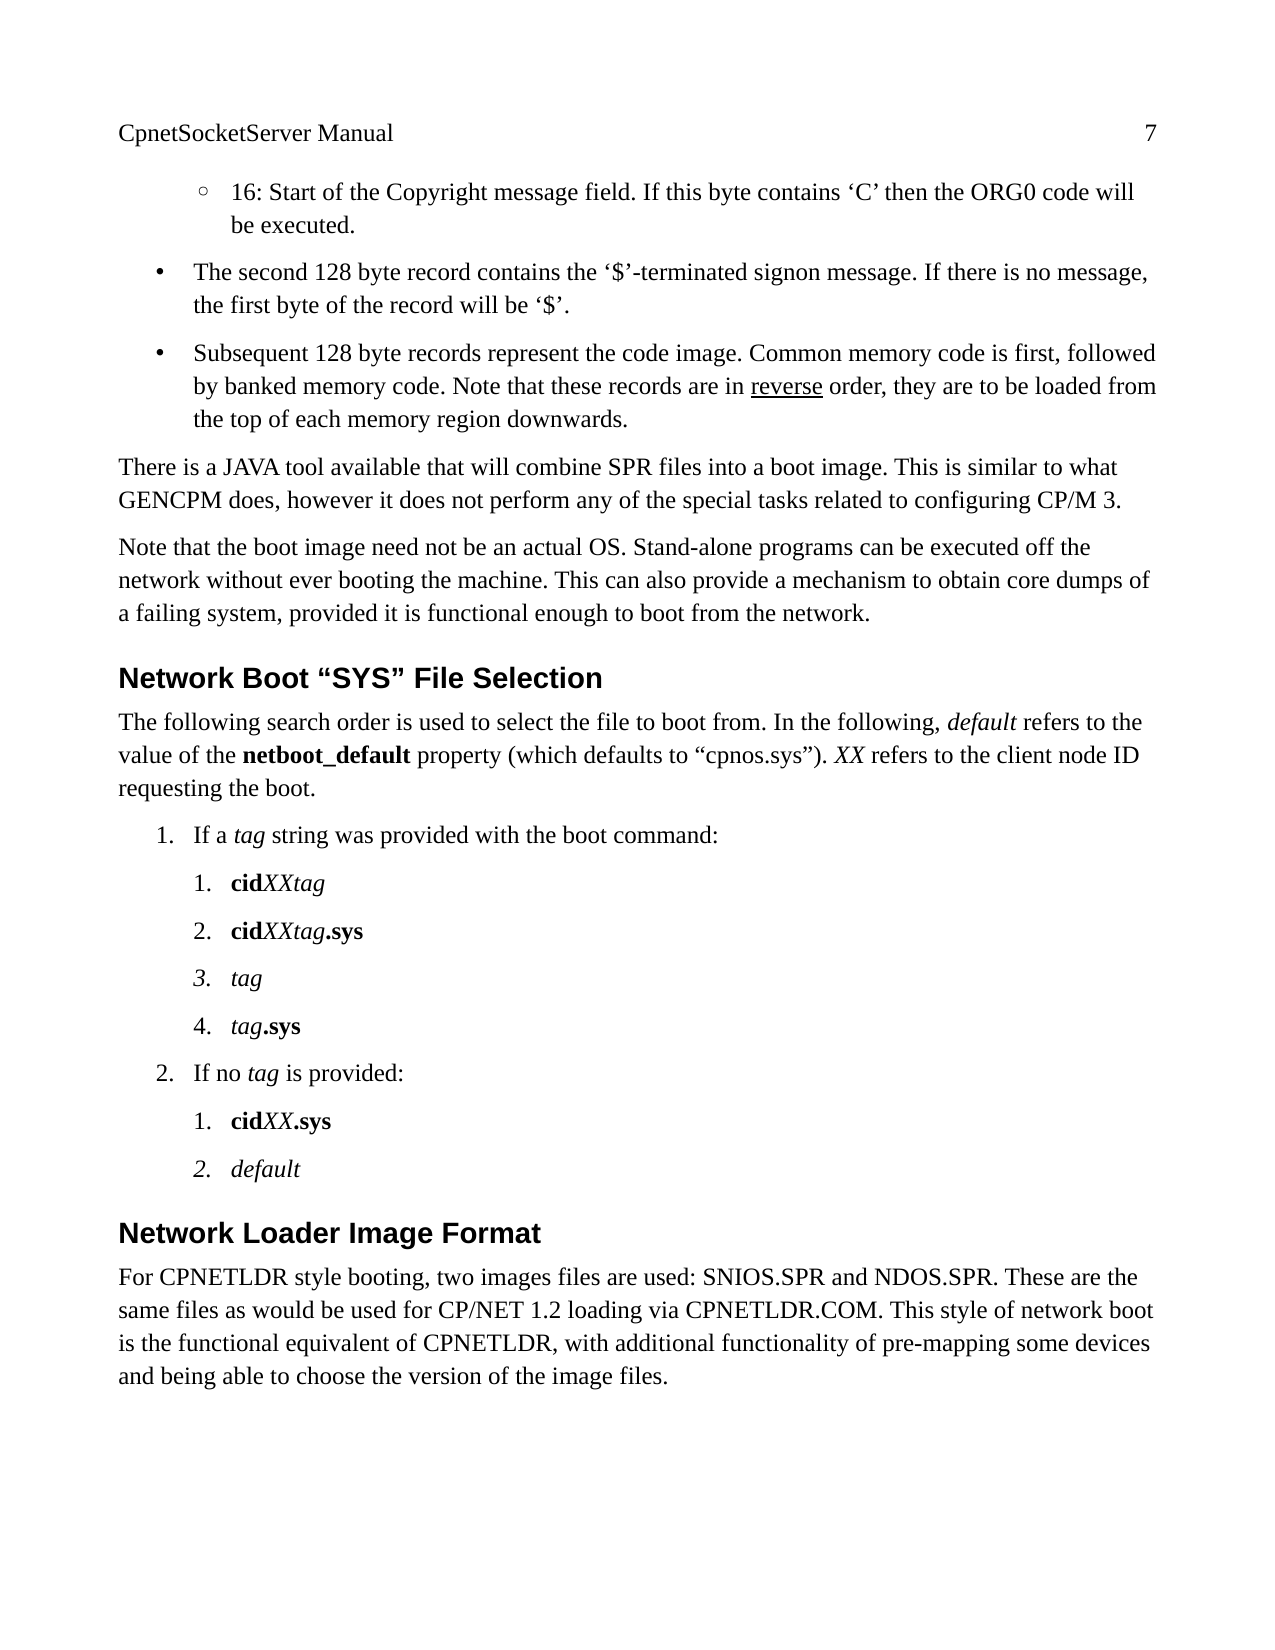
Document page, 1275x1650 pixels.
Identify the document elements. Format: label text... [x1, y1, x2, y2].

list 16: Start of the Copyright message field. If this byte contains ‘C’ then the ORG0 code will be executed. [193, 177, 1157, 239]
text The following search order is used to select the file to boot from. In the following, default refers to the value of the netboot_default property (which defaults to “cpnos.sys”). XX refers to the client node ID requesting the boot. [118, 707, 1157, 802]
list Subsequent 128 byte records represent the code image. Common memory code is first, followed by banked memory code. Note that these records are in reverse order, they are to be loaded from the top of each memory region downwards. [156, 338, 1157, 433]
list default [193, 1154, 1157, 1182]
list If no tag is provided: [156, 1058, 1157, 1087]
list tag [193, 963, 1157, 992]
text For CPNETLDR style booting, two images files are used: SNIOS.SPR and NDOS.SPR. These are the same files as would be used for CP/NET 1.2 loading via CPNETLDR.COM. This style of network boot is the functional equivalent of CPNETLDR, with additional functionality of pre-mapping some devices and being able to choose the version of the image files. [118, 1262, 1157, 1390]
subtitle Network Loader Image Format [118, 1216, 1157, 1250]
list cidXXtag [193, 868, 1157, 897]
list cidXX.sys [193, 1106, 1157, 1135]
list The second 128 byte record contains the ‘$’-terminated signon message. If there is no message, the first byte of the record will be ‘$’. [156, 257, 1157, 319]
text Note that the boot image need not be an actual OS. Stand-alone programs can be executed off the network without ever booting the machine. This can also provide a mechanism to obtain core dumps of a failing system, provided it is functional enough to boot from the network. [118, 532, 1157, 627]
subtitle Network Boot “SYS” File Selection [118, 661, 1157, 694]
text There is a JAVA tool available that will combine SPR files into a boot image. This is similar to what GENCPM does, however it does not perform any of the special tasks related to configuring CP/M 3. [118, 452, 1157, 513]
list tag.sys [193, 1011, 1157, 1040]
list If a tag string was provided with the boot command: [156, 821, 1157, 849]
list cidXXtag.sys [193, 916, 1157, 944]
